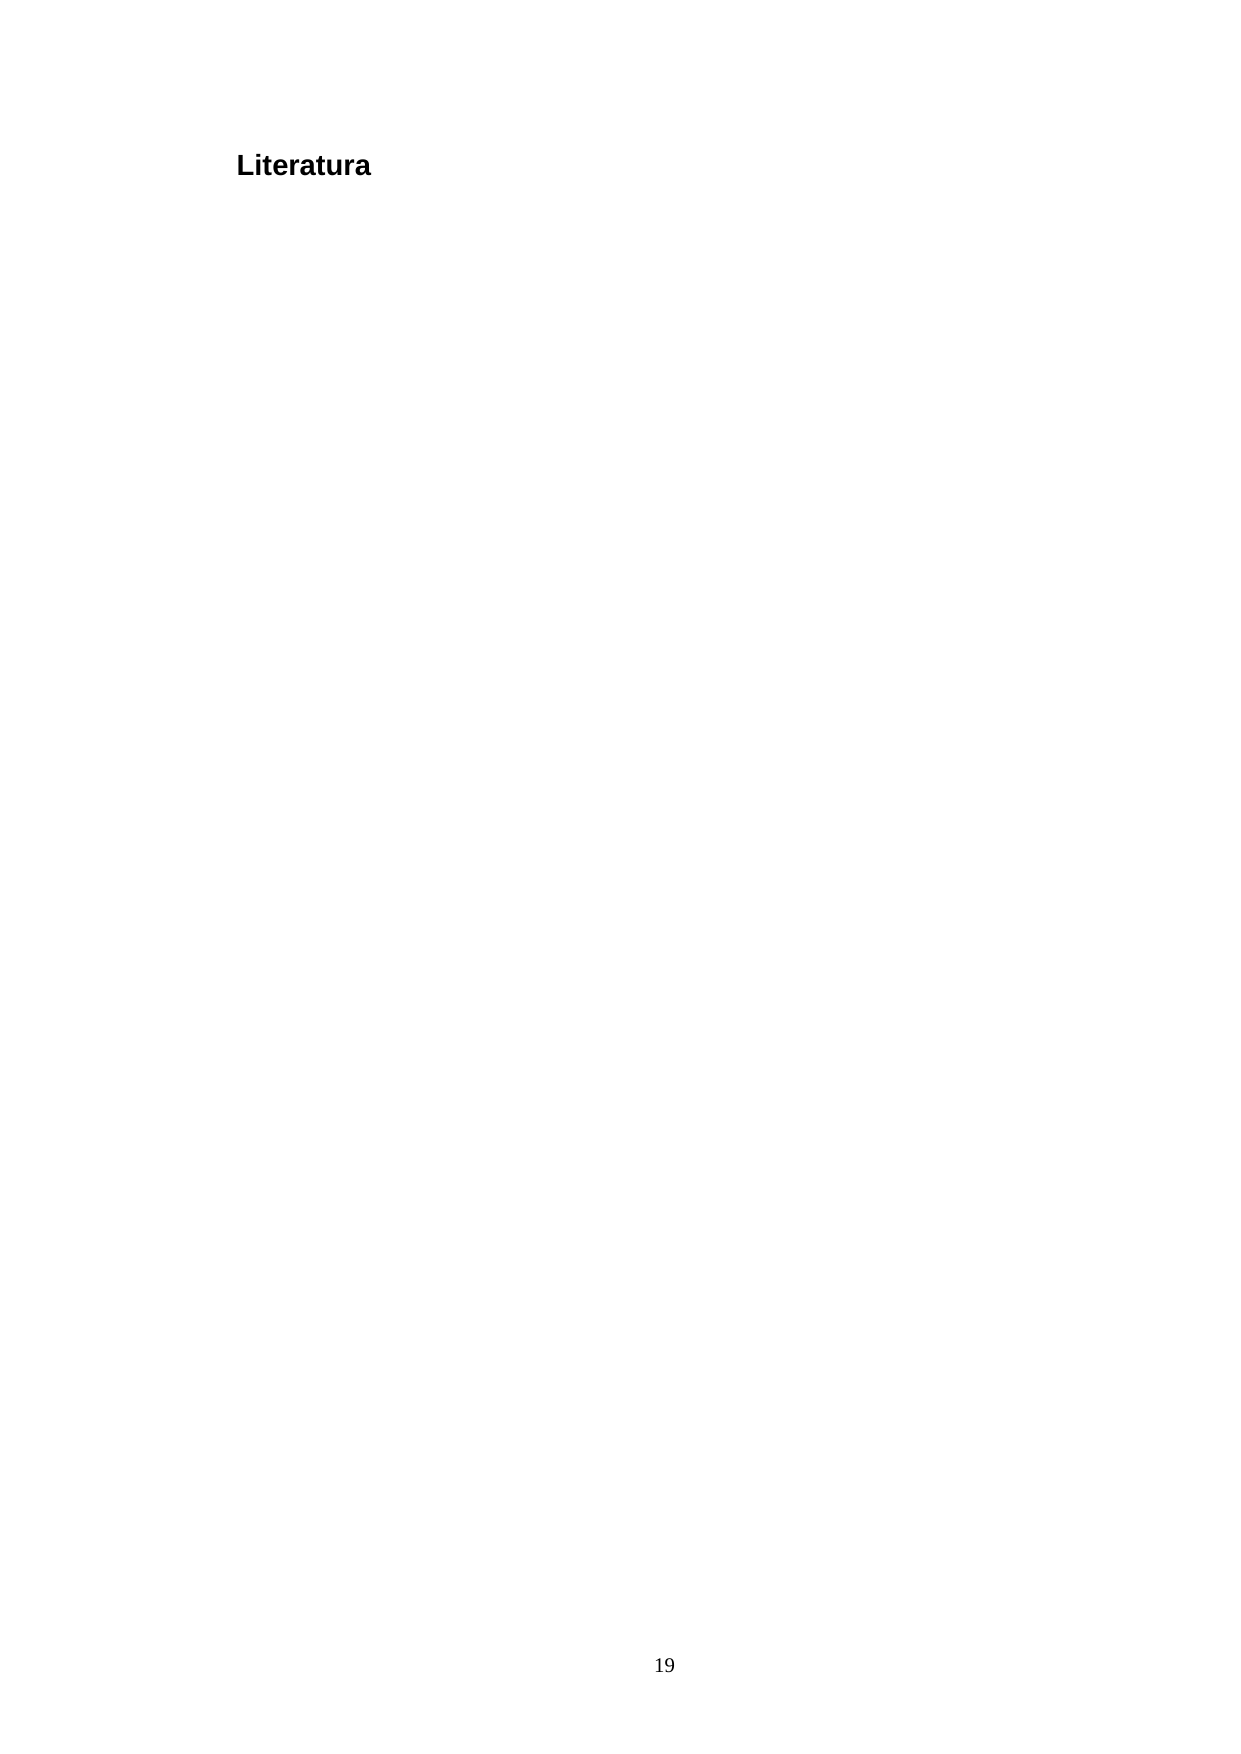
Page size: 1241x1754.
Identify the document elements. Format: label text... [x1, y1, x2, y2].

text Literatura [236, 148, 1092, 181]
